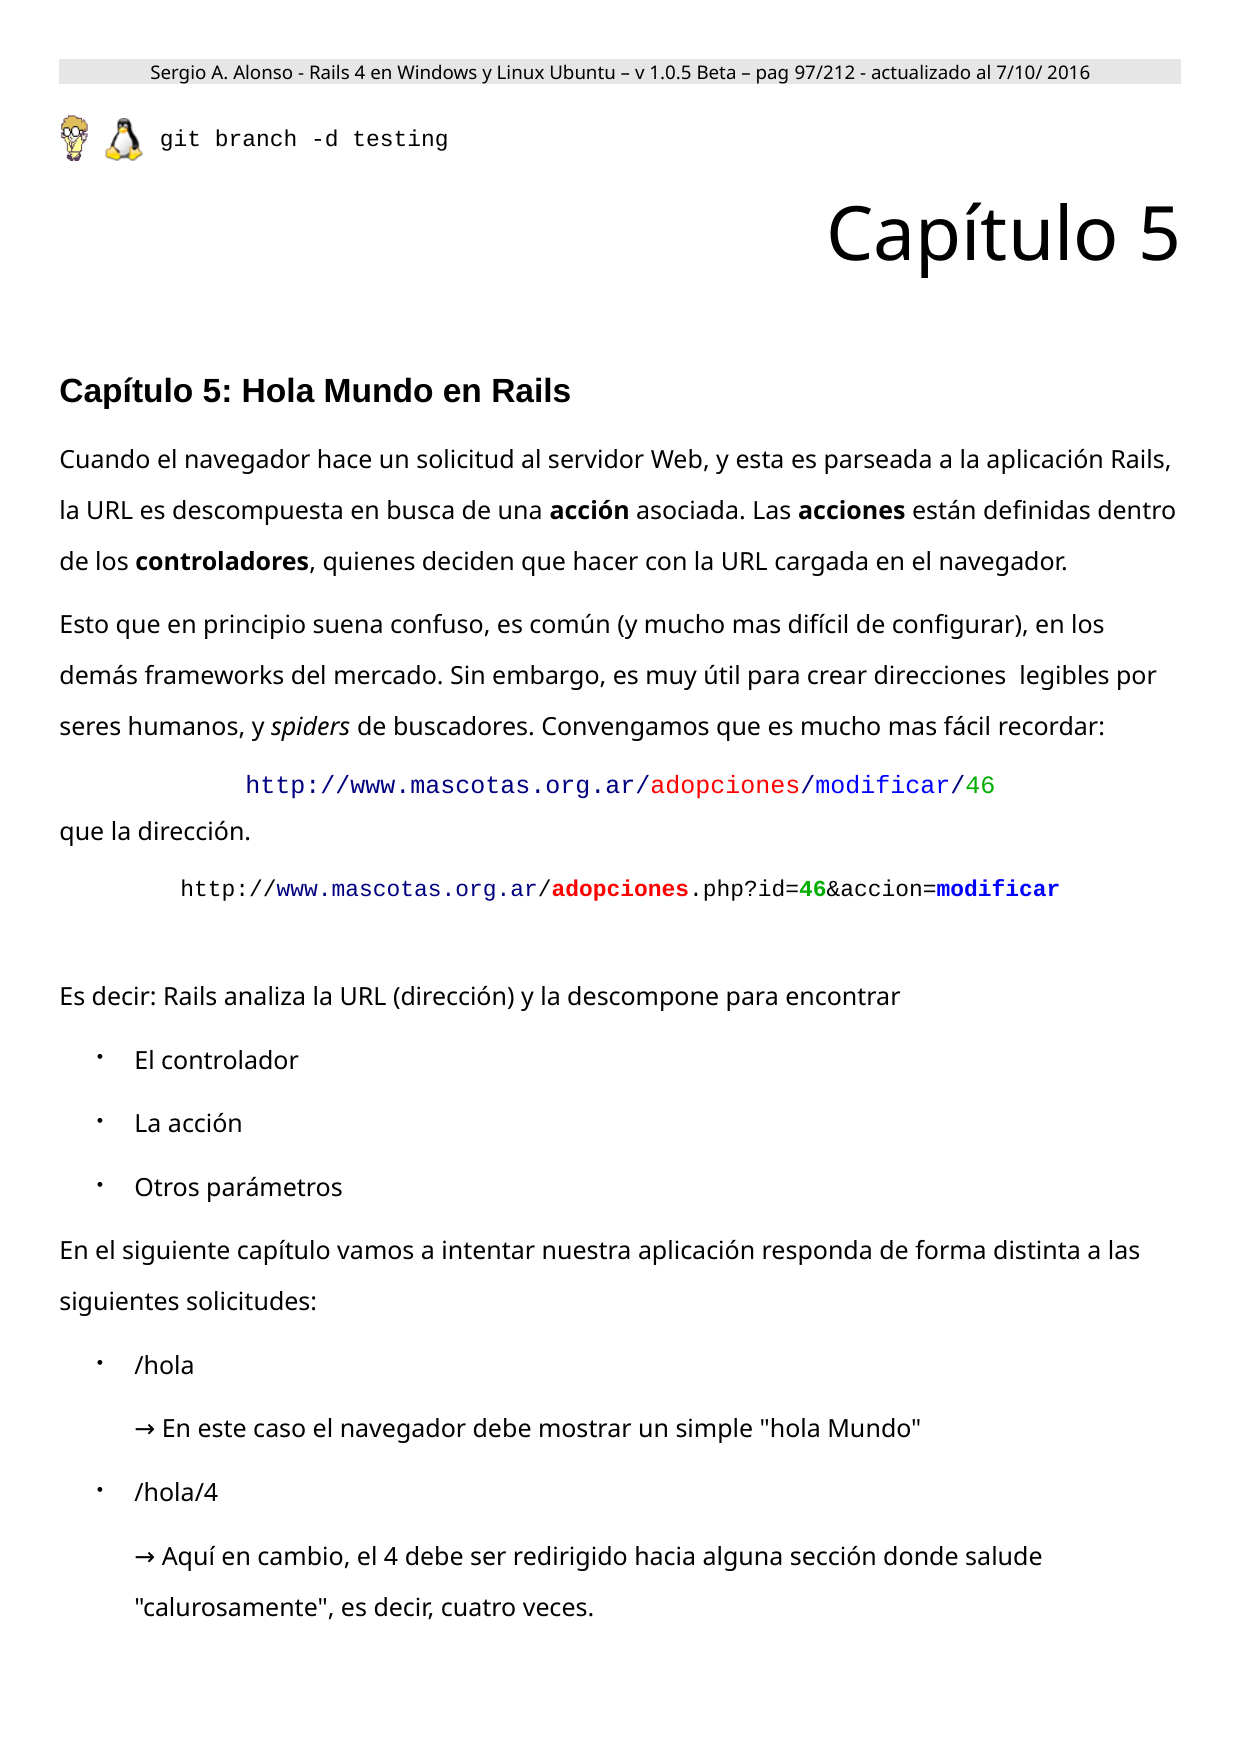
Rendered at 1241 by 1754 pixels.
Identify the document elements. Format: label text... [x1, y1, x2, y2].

picture [59, 114, 90, 161]
list → En este caso el navegador debe mostrar un simple "hola Mundo" [97, 1411, 1181, 1445]
text http://www.mascotas.org.ar/adopciones.php?id=46&accion=modificar [59, 877, 1181, 903]
list La acción [97, 1106, 1181, 1140]
text Cuando el navegador hace un solicitud al servidor Web, y esta es parseada a la aplicación Rails, la URL es descompuesta en busca de una acción asociada. Las acciones están definidas dentro de los controladores, quienes deciden que hacer con la URL cargada en el navegador. [59, 441, 1181, 577]
subtitle Capítulo 5: Hola Mundo en Rails [59, 371, 1181, 409]
text Es decir: Rails analiza la URL (dirección) y la descompone para encontrar [59, 979, 1181, 1013]
picture [103, 118, 146, 161]
list /hola/4 [97, 1475, 1181, 1509]
text Esto que en principio suena confuso, es común (y mucho mas difícil de configurar), en los demás frameworks del mercado. Sin embargo, es muy útil para crear direcciones legibles por seres humanos, y spiders de buscadores. Convengamos que es mucho mas fácil recordar: [59, 607, 1181, 743]
text Capítulo 5 [59, 180, 1181, 282]
text git branch -d testing [59, 114, 1181, 168]
text http://www.mascotas.org.ar/adopciones/modificar/46 [59, 772, 1181, 801]
list El controlador [97, 1042, 1181, 1076]
list /hola [97, 1348, 1181, 1382]
text que la dirección. [59, 813, 1181, 847]
list → Aquí en cambio, el 4 debe ser redirigido hacia alguna sección donde salude "calurosamente", es decir, cuatro veces. [97, 1538, 1181, 1623]
text En el siguiente capítulo vamos a intentar nuestra aplicación responda de forma distinta a las siguientes solicitudes: [59, 1233, 1181, 1318]
list Otros parámetros [97, 1169, 1181, 1203]
